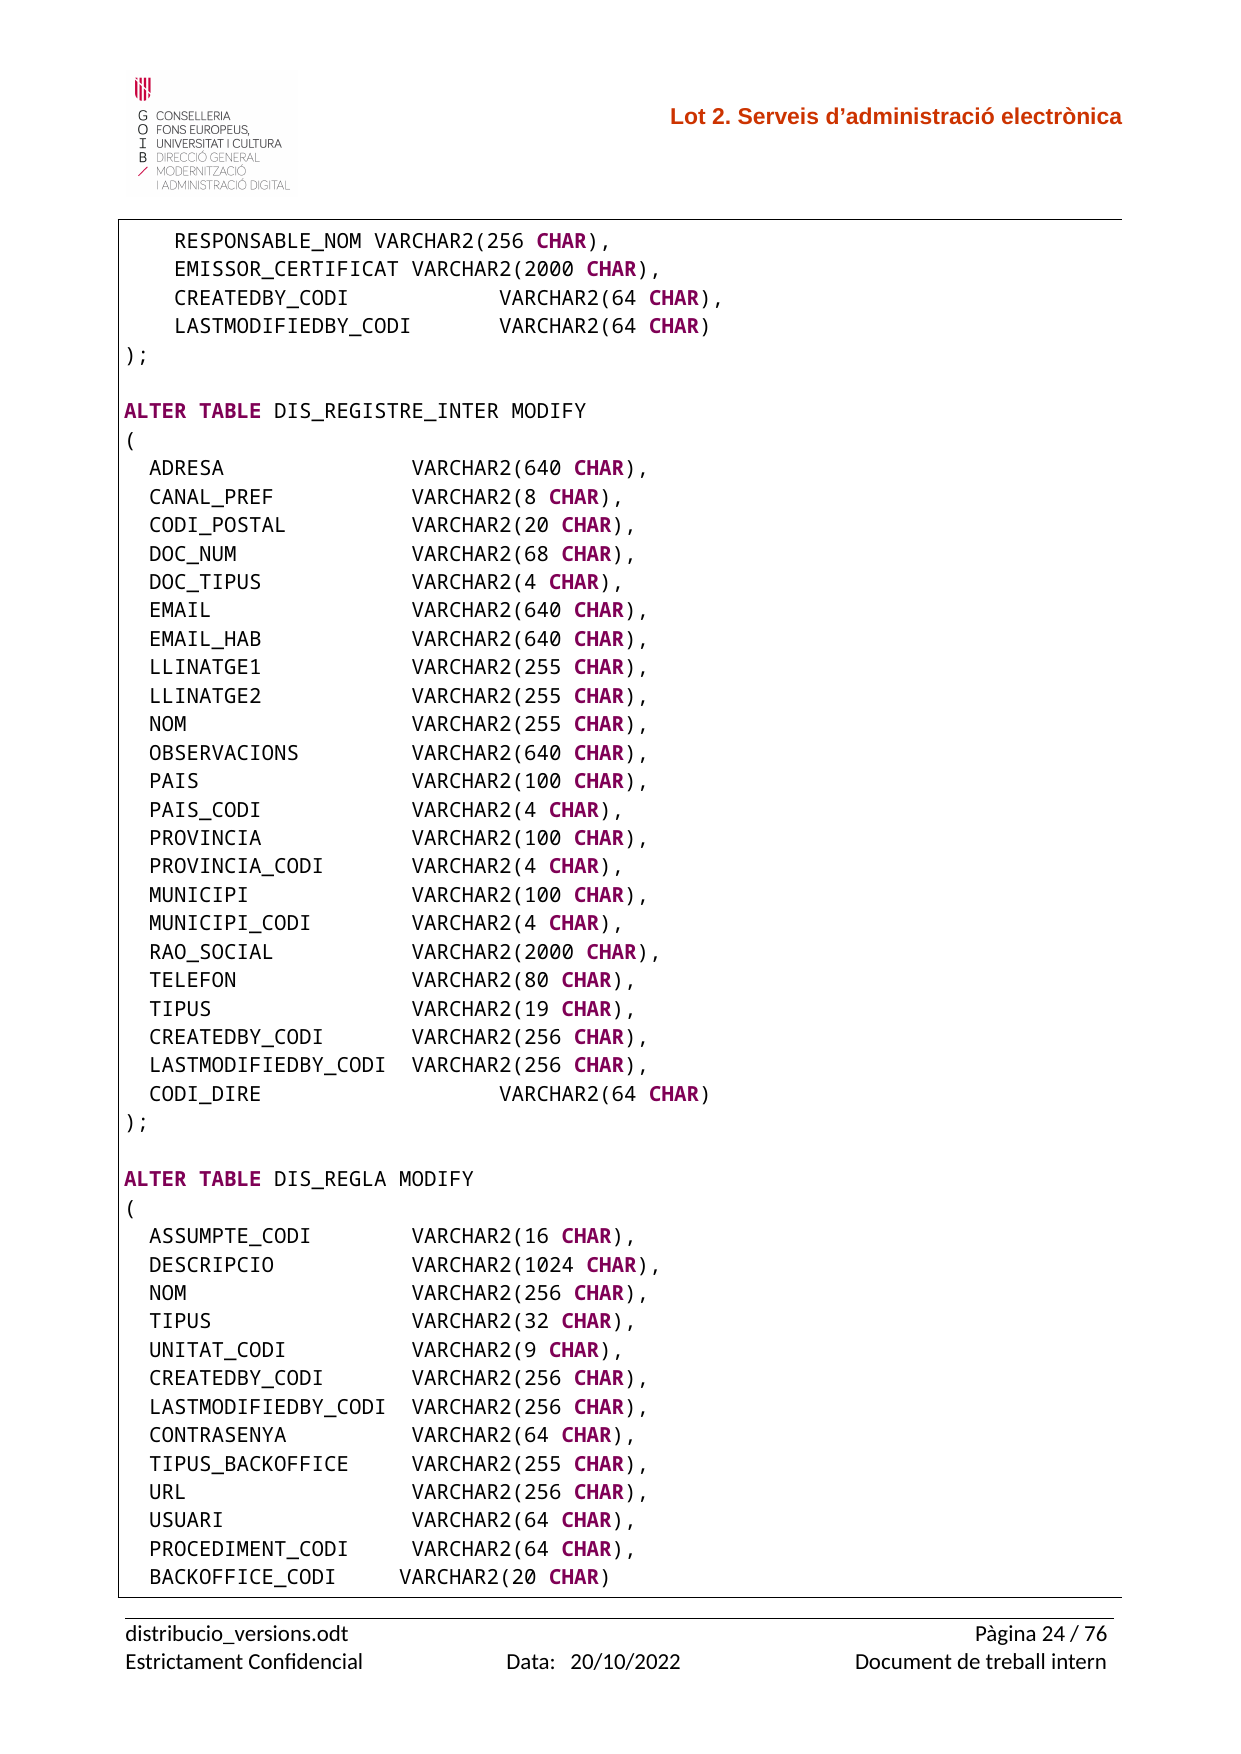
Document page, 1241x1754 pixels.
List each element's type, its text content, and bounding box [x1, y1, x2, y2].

picture [126, 70, 299, 197]
table_header RESPONSABLE_NOM VARCHAR2(256 CHAR), EMISSOR_CERTIFICAT VARCHAR2(2000 CHAR), CREATEDBY_CODI VARCHAR2(64 CHAR), LASTMODIFIEDBY_CODI VARCHAR2(64 CHAR) ); ALTER TABLE DIS_REGISTRE_INTER MODIFY ( ADRESA VARCHAR2(640 CHAR), CANAL_PREF VARCHAR2(8 CHAR), CODI_POSTAL VARCHAR2(20 CHAR), DOC_NUM VARCHAR2(68 CHAR), DOC_TIPUS VARCHAR2(4 CHAR), EMAIL VARCHAR2(640 CHAR), EMAIL_HAB VARCHAR2(640 CHAR), LLINATGE1 VARCHAR2(255 CHAR), LLINATGE2 VARCHAR2(255 CHAR), NOM VARCHAR2(255 CHAR), OBSERVACIONS VARCHAR2(640 CHAR), PAIS VARCHAR2(100 CHAR), PAIS_CODI VARCHAR2(4 CHAR), PROVINCIA VARCHAR2(100 CHAR), PROVINCIA_CODI VARCHAR2(4 CHAR), MUNICIPI VARCHAR2(100 CHAR), MUNICIPI_CODI VARCHAR2(4 CHAR), RAO_SOCIAL VARCHAR2(2000 CHAR), TELEFON VARCHAR2(80 CHAR), TIPUS VARCHAR2(19 CHAR), CREATEDBY_CODI VARCHAR2(256 CHAR), LASTMODIFIEDBY_CODI VARCHAR2(256 CHAR), CODI_DIRE VARCHAR2(64 CHAR) ); ALTER TABLE DIS_REGLA MODIFY ( ASSUMPTE_CODI VARCHAR2(16 CHAR), DESCRIPCIO VARCHAR2(1024 CHAR), NOM VARCHAR2(256 CHAR), TIPUS VARCHAR2(32 CHAR), UNITAT_CODI VARCHAR2(9 CHAR), CREATEDBY_CODI VARCHAR2(256 CHAR), LASTMODIFIEDBY_CODI VARCHAR2(256 CHAR), CONTRASENYA VARCHAR2(64 CHAR), TIPUS_BACKOFFICE VARCHAR2(255 CHAR), URL VARCHAR2(256 CHAR), USUARI VARCHAR2(64 CHAR), PROCEDIMENT_CODI VARCHAR2(64 CHAR), BACKOFFICE_CODI VARCHAR2(20 CHAR) [119, 220, 1122, 1597]
